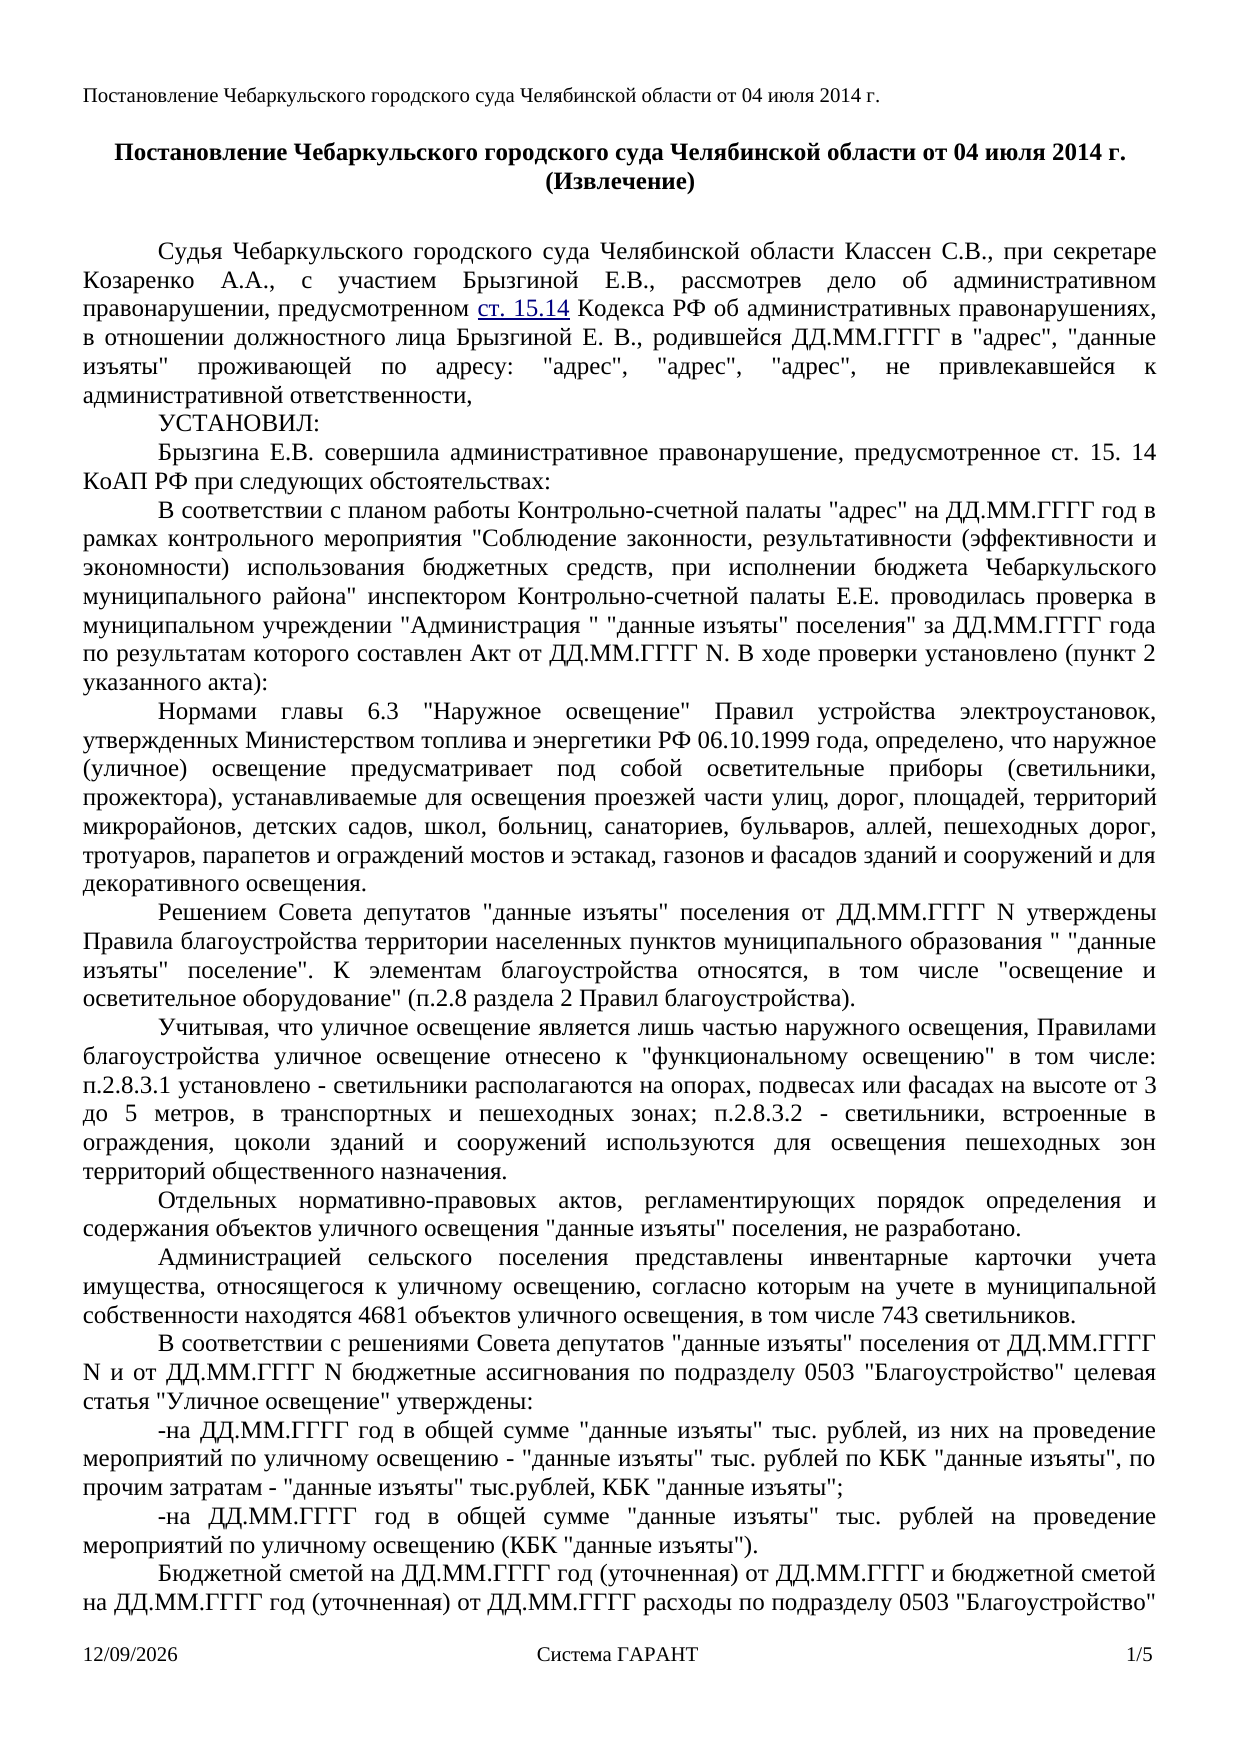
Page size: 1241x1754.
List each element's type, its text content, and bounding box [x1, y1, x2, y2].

text Брызгина Е.В. совершила административное правонарушение, предусмотренное ст. 15. 14 КоАП РФ при следующих обстоятельствах: [83, 437, 1157, 495]
text В соответствии с планом работы Контрольно-счетной палаты "адрес" на ДД.ММ.ГГГГ год в рамках контрольного мероприятия "Соблюдение законности, результативности (эффективности и экономности) использования бюджетных средств, при исполнении бюджета Чебаркульского муниципального района" инспектором Контрольно-счетной палаты Е.Е. проводилась проверка в муниципальном учреждении "Администрация " "данные изъяты" поселения" за ДД.ММ.ГГГГ года по результатам которого составлен Акт от ДД.ММ.ГГГГ N. В ходе проверки установлено (пункт 2 указанного акта): [83, 495, 1157, 696]
text УСТАНОВИЛ: [83, 408, 1157, 437]
text -на ДД.ММ.ГГГГ год в общей сумме "данные изъяты" тыс. рублей на проведение мероприятий по уличному освещению (КБК "данные изъяты"). [83, 1501, 1157, 1558]
text Бюджетной сметой на ДД.ММ.ГГГГ год (уточненная) от ДД.ММ.ГГГГ и бюджетной сметой на ДД.ММ.ГГГГ год (уточненная) от ДД.ММ.ГГГГ расходы по подразделу 0503 "Благоустройство" [83, 1558, 1157, 1616]
text Судья Чебаркульского городского суда Челябинской области Классен С.В., при секретаре Козаренко А.А., с участием Брызгиной Е.В., рассмотрев дело об административном правонарушении, предусмотренном ст. 15.14 Кодекса РФ об административных правонарушениях, в отношении должностного лица Брызгиной Е. В., родившейся ДД.ММ.ГГГГ в "адрес", "данные изъяты" проживающей по адресу: "адрес", "адрес", "адрес", не привлекавшейся к административной ответственности, [83, 236, 1157, 408]
subtitle Постановление Чебаркульского городского суда Челябинской области от 04 июля 2014 г. (Извлечение) [83, 137, 1157, 195]
text -на ДД.ММ.ГГГГ год в общей сумме "данные изъяты" тыс. рублей, из них на проведение мероприятий по уличному освещению - "данные изъяты" тыс. рублей по КБК "данные изъяты", по прочим затратам - "данные изъяты" тыс.рублей, КБК "данные изъяты"; [83, 1415, 1157, 1501]
text В соответствии с решениями Совета депутатов "данные изъяты" поселения от ДД.ММ.ГГГГ N и от ДД.ММ.ГГГГ N бюджетные ассигнования по подразделу 0503 "Благоустройство" целевая статья "Уличное освещение" утверждены: [83, 1328, 1157, 1415]
text Решением Совета депутатов "данные изъяты" поселения от ДД.ММ.ГГГГ N утверждены Правила благоустройства территории населенных пунктов муниципального образования " "данные изъяты" поселение". К элементам благоустройства относятся, в том числе "освещение и осветительное оборудование" (п.2.8 раздела 2 Правил благоустройства). [83, 897, 1157, 1012]
text Отдельных нормативно-правовых актов, регламентирующих порядок определения и содержания объектов уличного освещения "данные изъяты" поселения, не разработано. [83, 1185, 1157, 1242]
text Учитывая, что уличное освещение является лишь частью наружного освещения, Правилами благоустройства уличное освещение отнесено к "функциональному освещению" в том числе: п.2.8.3.1 установлено - светильники располагаются на опорах, подвесах или фасадах на высоте от 3 до 5 метров, в транспортных и пешеходных зонах; п.2.8.3.2 - светильники, встроенные в ограждения, цоколи зданий и сооружений используются для освещения пешеходных зон территорий общественного назначения. [83, 1012, 1157, 1185]
text Нормами главы 6.3 "Наружное освещение" Правил устройства электроустановок, утвержденных Министерством топлива и энергетики РФ 06.10.1999 года, определено, что наружное (уличное) освещение предусматривает под собой осветительные приборы (светильники, прожектора), устанавливаемые для освещения проезжей части улиц, дорог, площадей, территорий микрорайонов, детских садов, школ, больниц, санаториев, бульваров, аллей, пешеходных дорог, тротуаров, парапетов и ограждений мостов и эстакад, газонов и фасадов зданий и сооружений и для декоративного освещения. [83, 696, 1157, 897]
text Администрацией сельского поселения представлены инвентарные карточки учета имущества, относящегося к уличному освещению, согласно которым на учете в муниципальной собственности находятся 4681 объектов уличного освещения, в том числе 743 светильников. [83, 1242, 1157, 1328]
